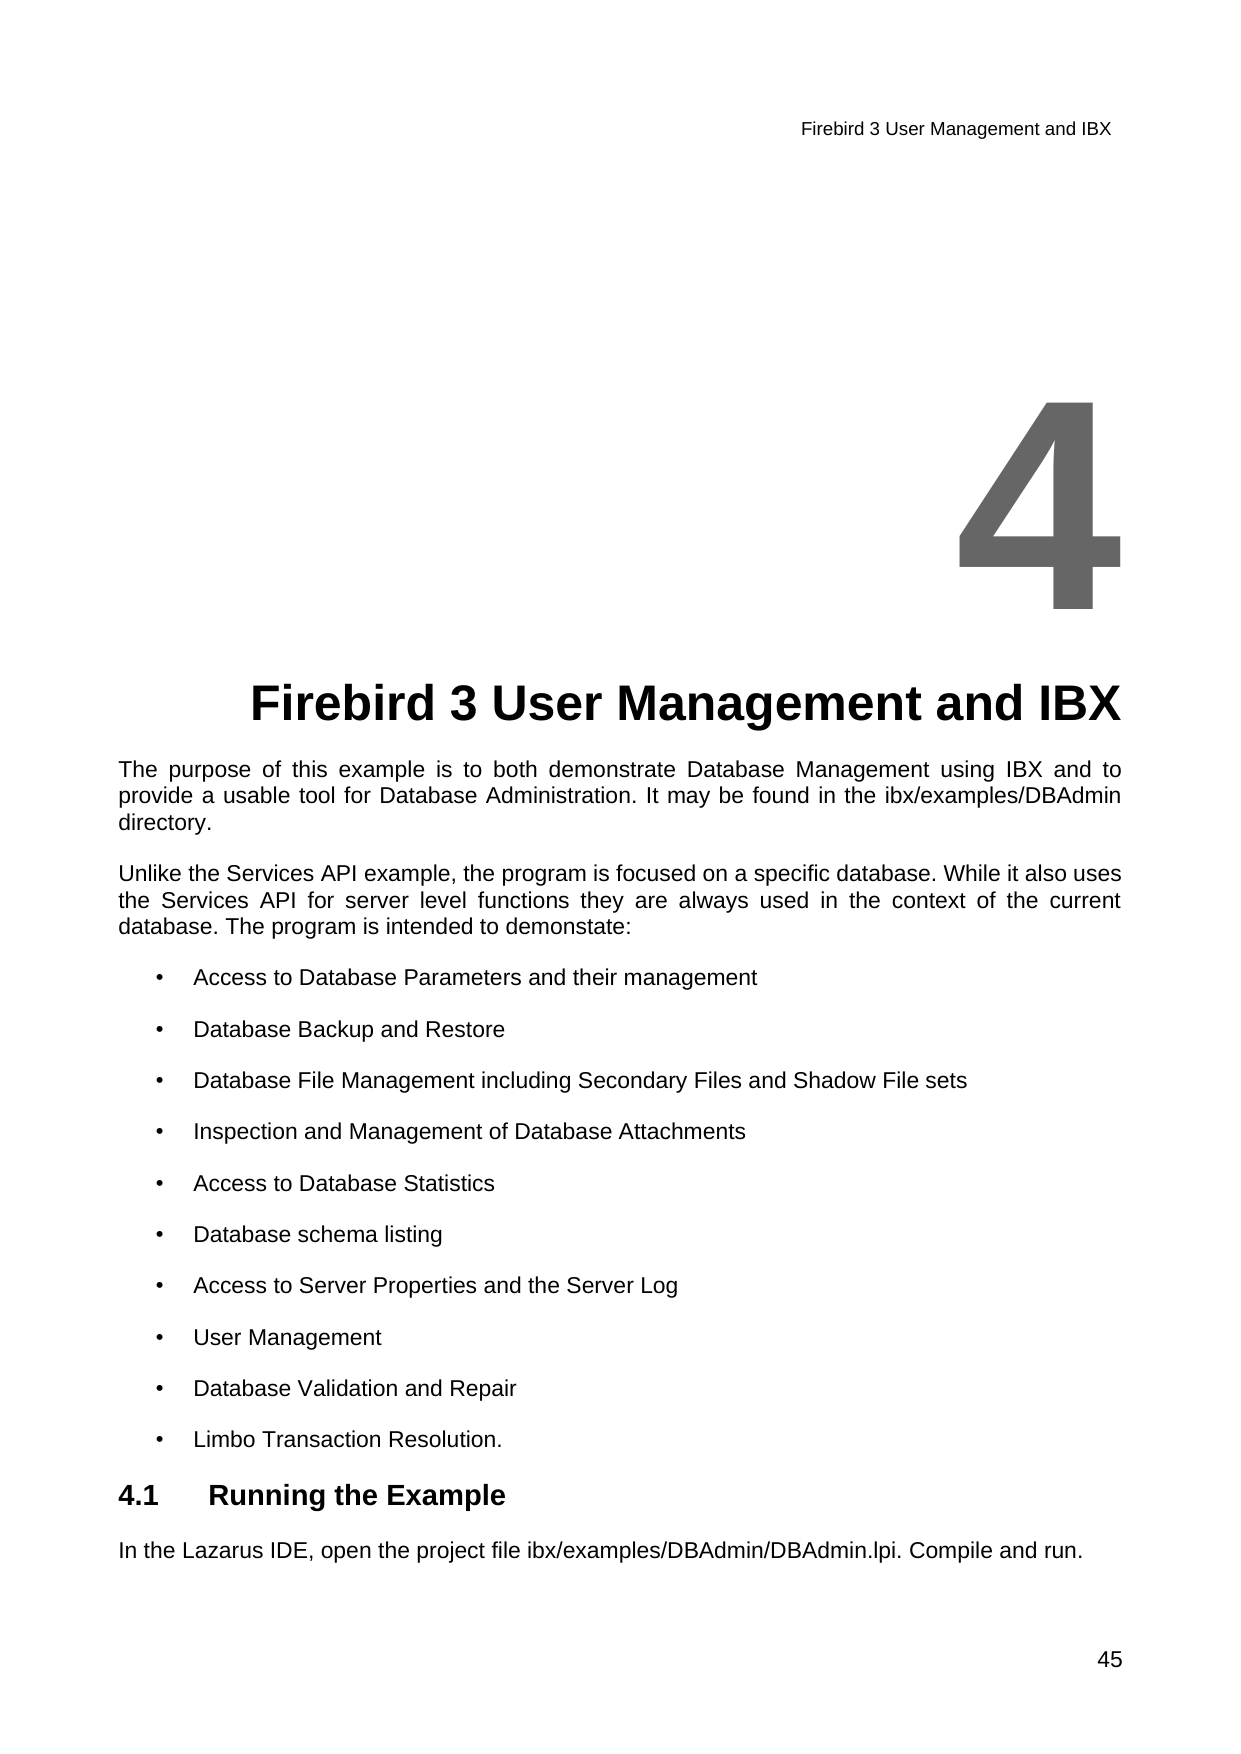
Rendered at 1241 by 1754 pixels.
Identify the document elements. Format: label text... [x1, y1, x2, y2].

text The purpose of this example is to both demonstrate Database Management using IBX and to provide a usable tool for Database Administration. It may be found in the ibx/examples/DBAdmin directory. [118, 756, 1122, 835]
list Database Backup and Restore [156, 1016, 1122, 1042]
list Database schema listing [156, 1221, 1122, 1247]
list Inspection and Management of Database Attachments [156, 1118, 1122, 1145]
list User Management [156, 1324, 1122, 1350]
text In the Lazarus IDE, open the project file ibx/examples/DBAdmin/DBAdmin.lpi. Compile and run. [118, 1537, 1122, 1563]
subtitle Running the Example [118, 1478, 1122, 1511]
text Unlike the Services API example, the program is focused on a specific database. While it also uses the Services API for server level functions they are always used in the context of the current database. The program is intended to demonstate: [118, 860, 1122, 939]
list Access to Database Statistics [156, 1170, 1122, 1196]
list Database File Management including Secondary Files and Shadow File sets [156, 1067, 1122, 1093]
list Database Validation and Repair [156, 1375, 1122, 1401]
subtitle Firebird 3 User Management and IBX [81, 328, 1122, 731]
list Limbo Transaction Resolution. [156, 1426, 1122, 1453]
list Access to Database Parameters and their management [156, 964, 1122, 991]
list Access to Server Properties and the Server Log [156, 1272, 1122, 1299]
